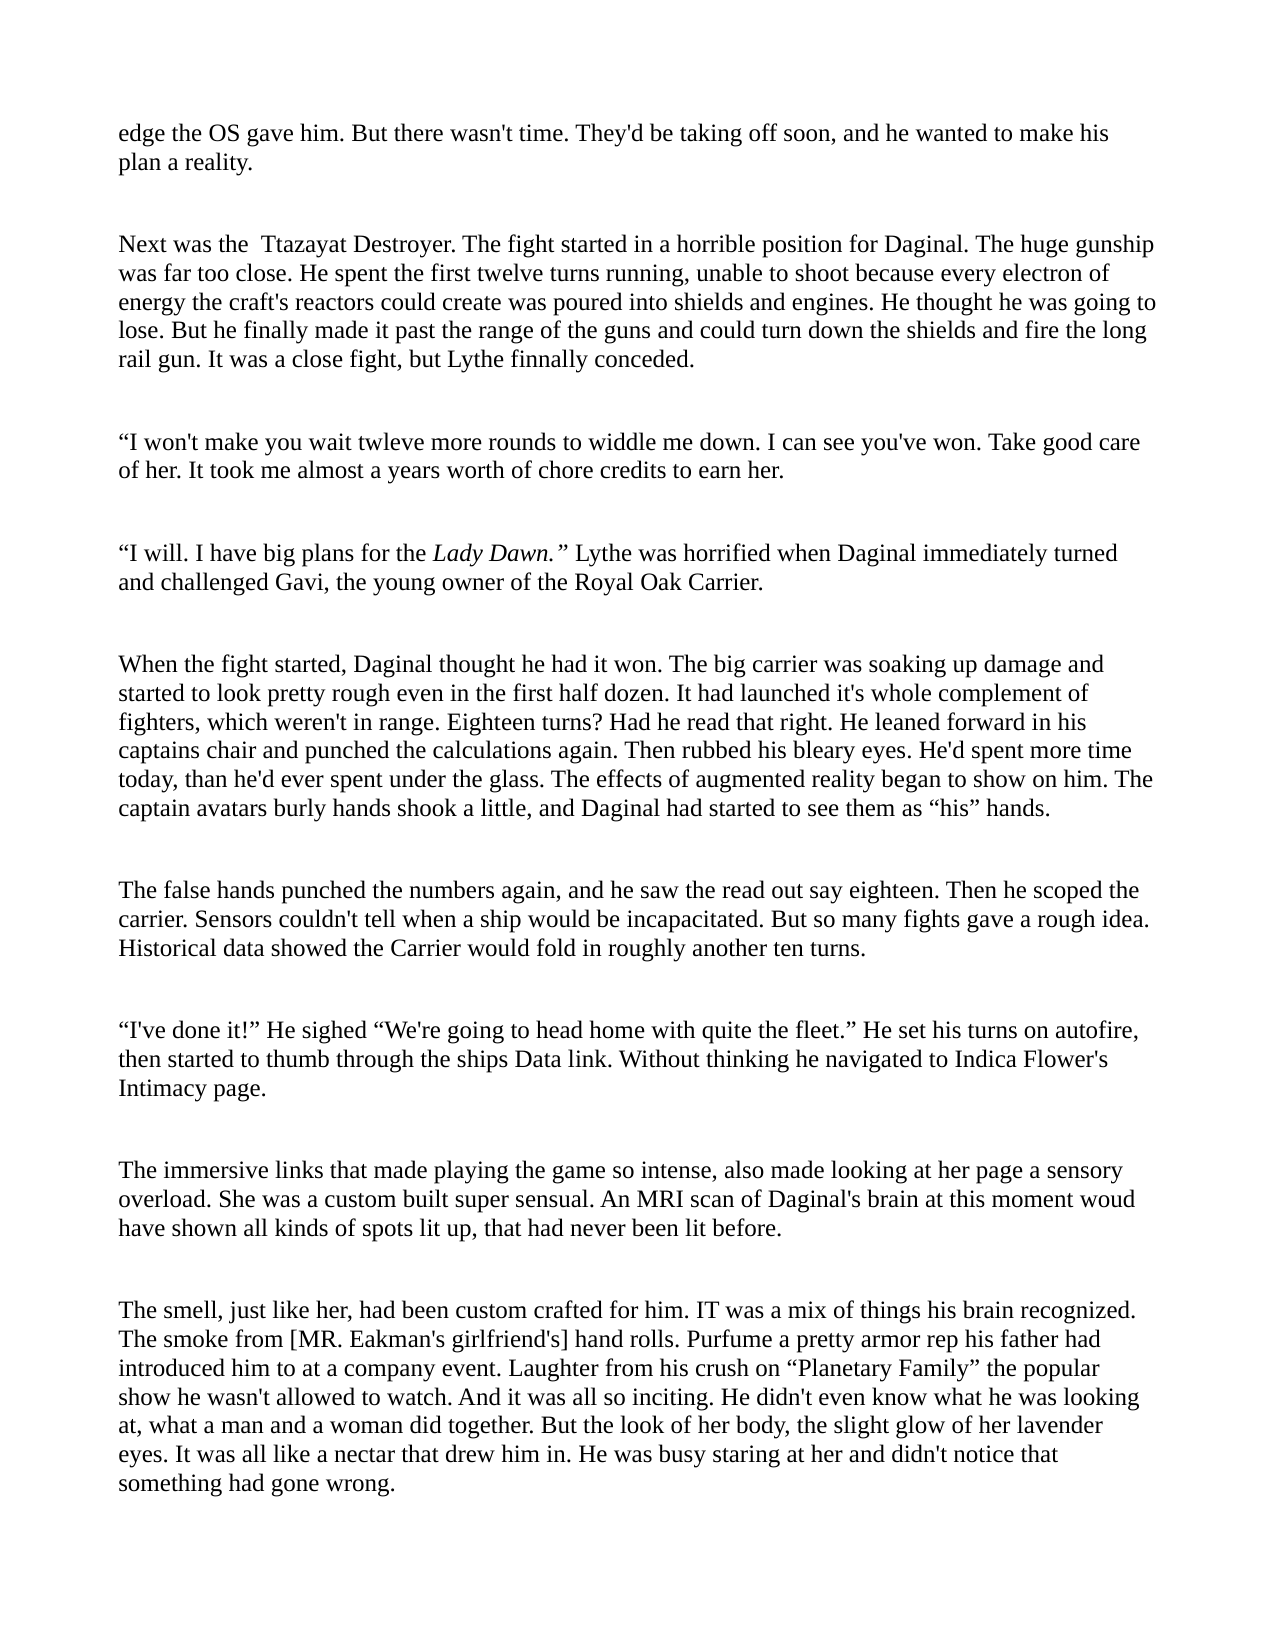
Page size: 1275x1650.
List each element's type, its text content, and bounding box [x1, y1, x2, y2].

text When the fight started, Daginal thought he had it won. The big carrier was soaking up damage and started to look pretty rough even in the first half dozen. It had launched it's whole complement of fighters, which weren't in range. Eighteen turns? Had he read that right. He leaned forward in his captains chair and punched the calculations again. Then rubbed his bleary eyes. He'd spent more time today, than he'd ever spent under the glass. The effects of augmented reality began to show on him. The captain avatars burly hands shook a little, and Daginal had started to see them as “his” hands. [118, 649, 1157, 822]
text The false hands punched the numbers again, and he saw the read out say eighteen. Then he scoped the carrier. Sensors couldn't tell when a ship would be incapacitated. But so many fights gave a rough idea. Historical data showed the Carrier would fold in roughly another ten turns. [118, 876, 1157, 962]
text edge the OS gave him. But there wasn't time. They'd be taking off soon, and he wanted to make his plan a reality. [118, 118, 1157, 176]
text “I will. I have big plans for the Lady Dawn.” Lythe was horrified when Daginal immediately turned and challenged Gavi, the young owner of the Royal Oak Carrier. [118, 538, 1157, 596]
text The smell, just like her, had been custom crafted for him. IT was a mix of things his brain recognized. The smoke from [MR. Eakman's girlfriend's] hand rolls. Purfume a pretty armor rep his father had introduced him to at a company event. Laughter from his crush on “Planetary Family” the popular show he wasn't allowed to watch. And it was all so inciting. He didn't even know what he was looking at, what a man and a woman did together. But the look of her body, the slight glow of her lavender eyes. It was all like a nectar that drew him in. He was busy staring at her and didn't notice that something had gone wrong. [118, 1296, 1157, 1497]
text Next was the Ttazayat Destroyer. The fight started in a horrible position for Daginal. The huge gunship was far too close. He spent the first twelve turns running, unable to shoot because every electron of energy the craft's reactors could create was poured into shields and engines. He thought he was going to lose. But he finally made it past the range of the guns and could turn down the shields and fire the long rail gun. It was a close fight, but Lythe finnally conceded. [118, 229, 1157, 373]
text The immersive links that made playing the game so intense, also made looking at her page a sensory overload. She was a custom built super sensual. An MRI scan of Daginal's brain at this moment woud have shown all kinds of spots lit up, that had never been lit before. [118, 1156, 1157, 1242]
text “I've done it!” He sighed “We're going to head home with quite the fleet.” He set his turns on autofire, then started to thumb through the ships Data link. Without thinking he navigated to Indica Flower's Intimacy page. [118, 1016, 1157, 1102]
text “I won't make you wait twleve more rounds to widdle me down. I can see you've won. Take good care of her. It took me almost a years worth of chore credits to earn her. [118, 427, 1157, 484]
